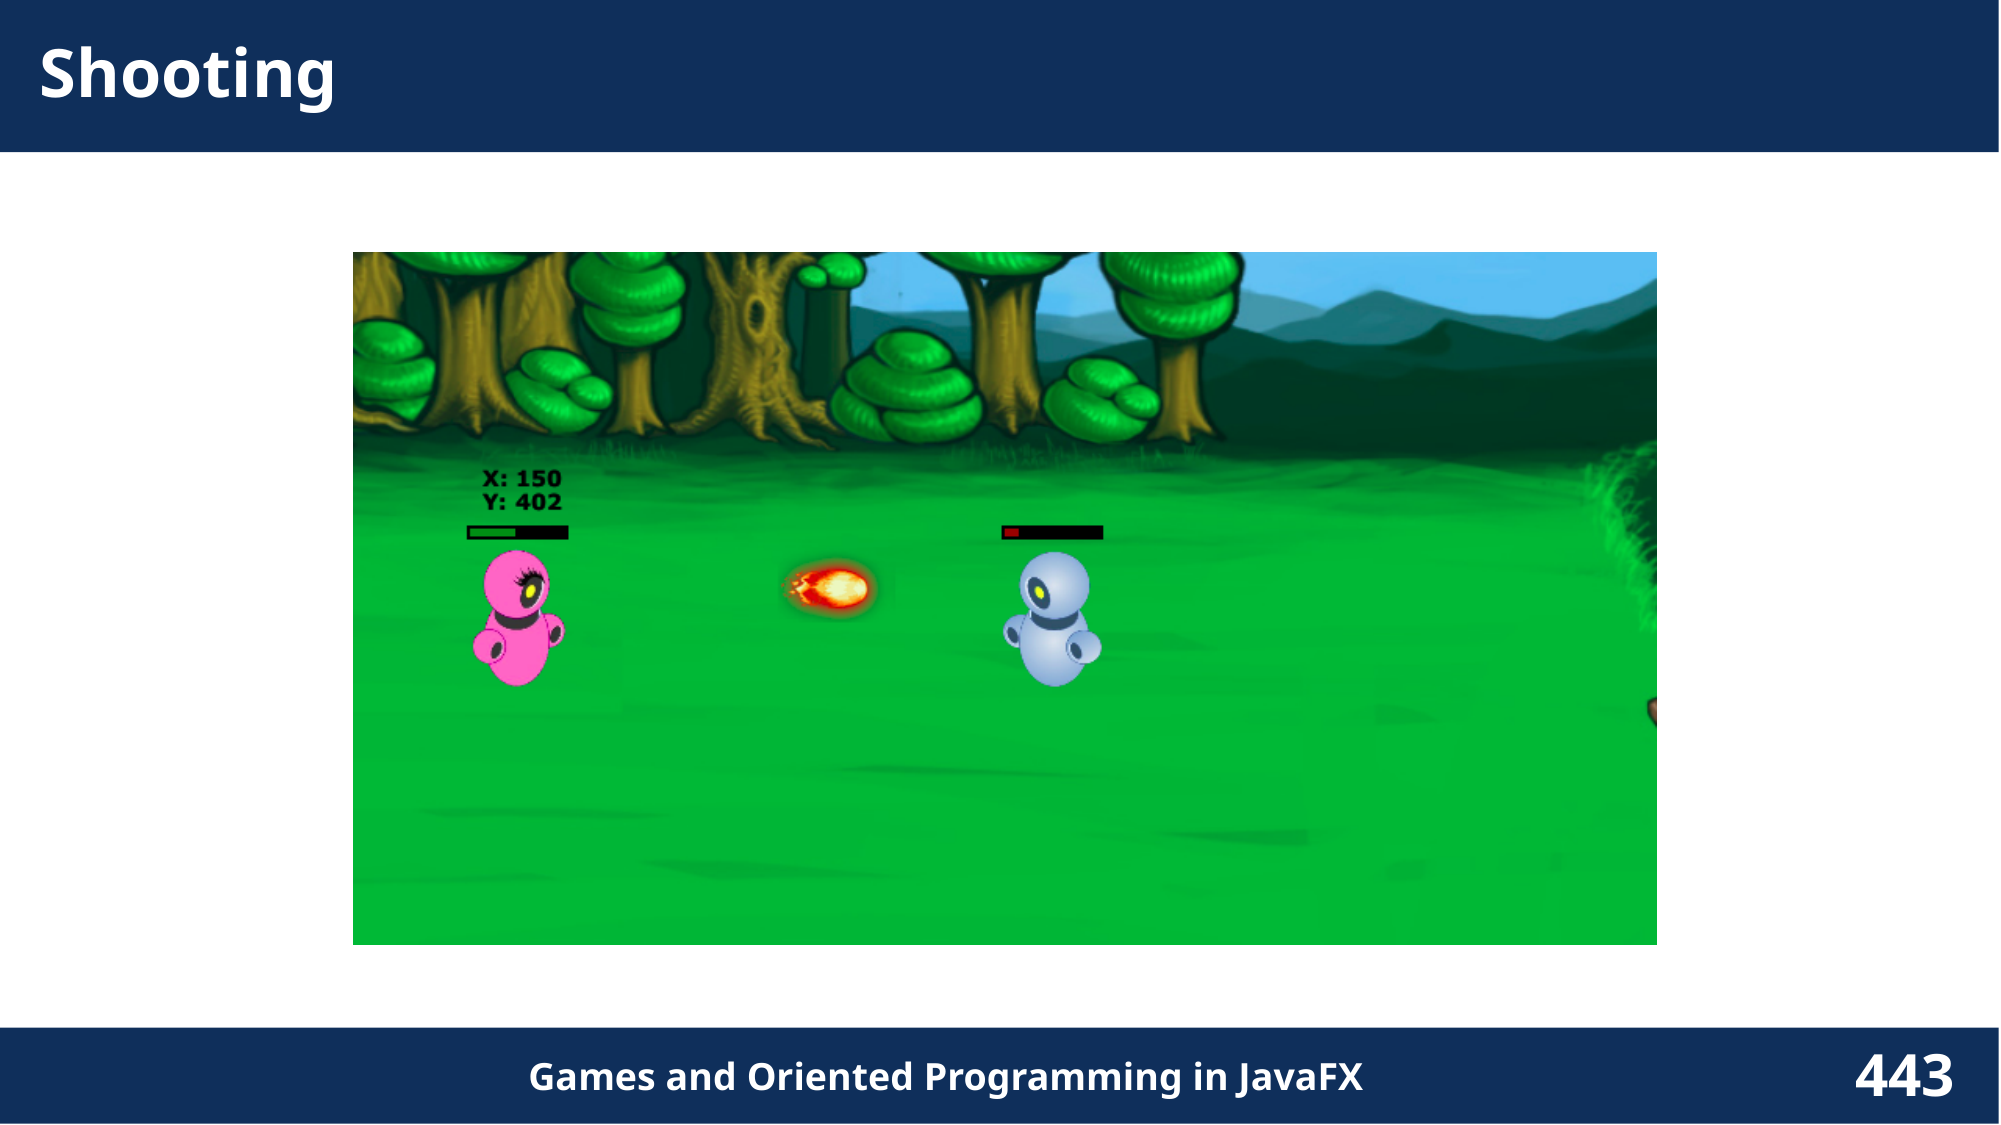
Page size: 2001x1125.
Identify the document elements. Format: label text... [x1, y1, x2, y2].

text_box Shooting [25, 23, 1999, 119]
picture [353, 252, 1657, 945]
